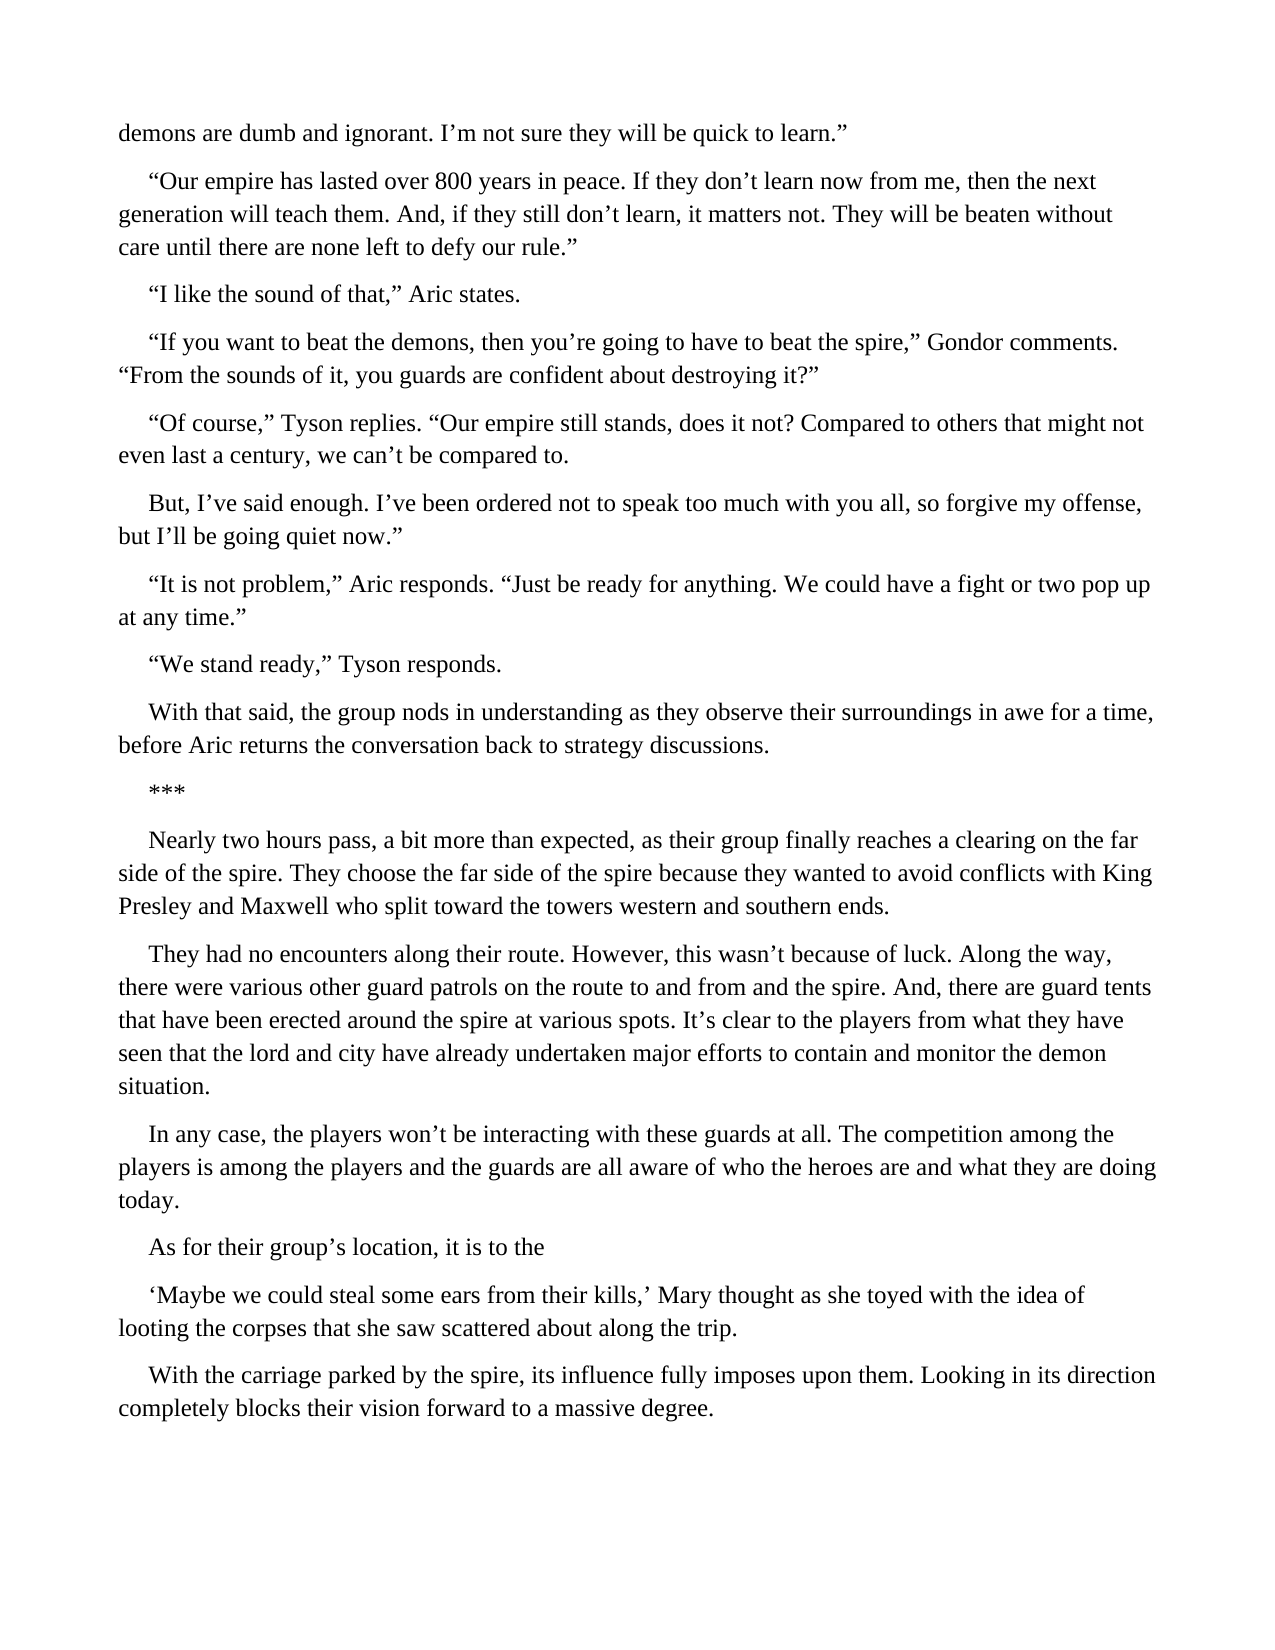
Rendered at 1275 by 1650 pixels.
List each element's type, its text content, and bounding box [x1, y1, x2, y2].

text “If you want to beat the demons, then you’re going to have to beat the spire,” Gondor comments. “From the sounds of it, you guards are confident about destroying it?” [118, 327, 1157, 389]
text With that said, the group nods in understanding as they observe their surroundings in awe for a time, before Aric returns the conversation back to strategy discussions. [118, 697, 1157, 759]
text “It is not problem,” Aric responds. “Just be ready for anything. We could have a fight or two pop up at any time.” [118, 569, 1157, 631]
text They had no encounters along their route. However, this wasn’t because of luck. Along the way, there were various other guard patrols on the route to and from and the spire. And, there are guard tents that have been erected around the spire at various spots. It’s clear to the players from what they have seen that the lord and city have already undertaken major efforts to contain and monitor the demon situation. [118, 939, 1157, 1100]
text In any case, the players won’t be interacting with these guards at all. The competition among the players is among the players and the guards are all aware of who the heroes are and what they are doing today. [118, 1119, 1157, 1213]
text ‘Maybe we could steal some ears from their kills,’ Mary thought as she toyed with the idea of looting the corpses that she saw scattered about along the trip. [118, 1280, 1157, 1342]
text demons are dumb and ignorant. I’m not sure they will be quick to learn.” [118, 118, 1157, 147]
text But, I’ve said enough. I’ve been ordered not to speak too much with you all, so forgive my offense, but I’ll be going quiet now.” [118, 488, 1157, 550]
text *** [118, 778, 1157, 806]
text “We stand ready,” Tyson responds. [118, 649, 1157, 678]
text “Of course,” Tyson replies. “Our empire still stands, does it not? Compared to others that might not even last a century, we can’t be compared to. [118, 408, 1157, 469]
text Nearly two hours pass, a bit more than expected, as their group finally reaches a clearing on the far side of the spire. They choose the far side of the spire because they wanted to avoid conflicts with King Presley and Maxwell who split toward the towers western and southern ends. [118, 825, 1157, 920]
text As for their group’s location, it is to the [118, 1232, 1157, 1261]
text “I like the sound of that,” Aric states. [118, 279, 1157, 308]
text “Our empire has lasted over 800 years in peace. If they don’t learn now from me, then the next generation will teach them. And, if they still don’t learn, it matters not. They will be beaten without care until there are none left to defy our rule.” [118, 166, 1157, 261]
text With the carriage parked by the spire, its influence fully imposes upon them. Looking in its direction completely blocks their vision forward to a massive degree. [118, 1361, 1157, 1422]
